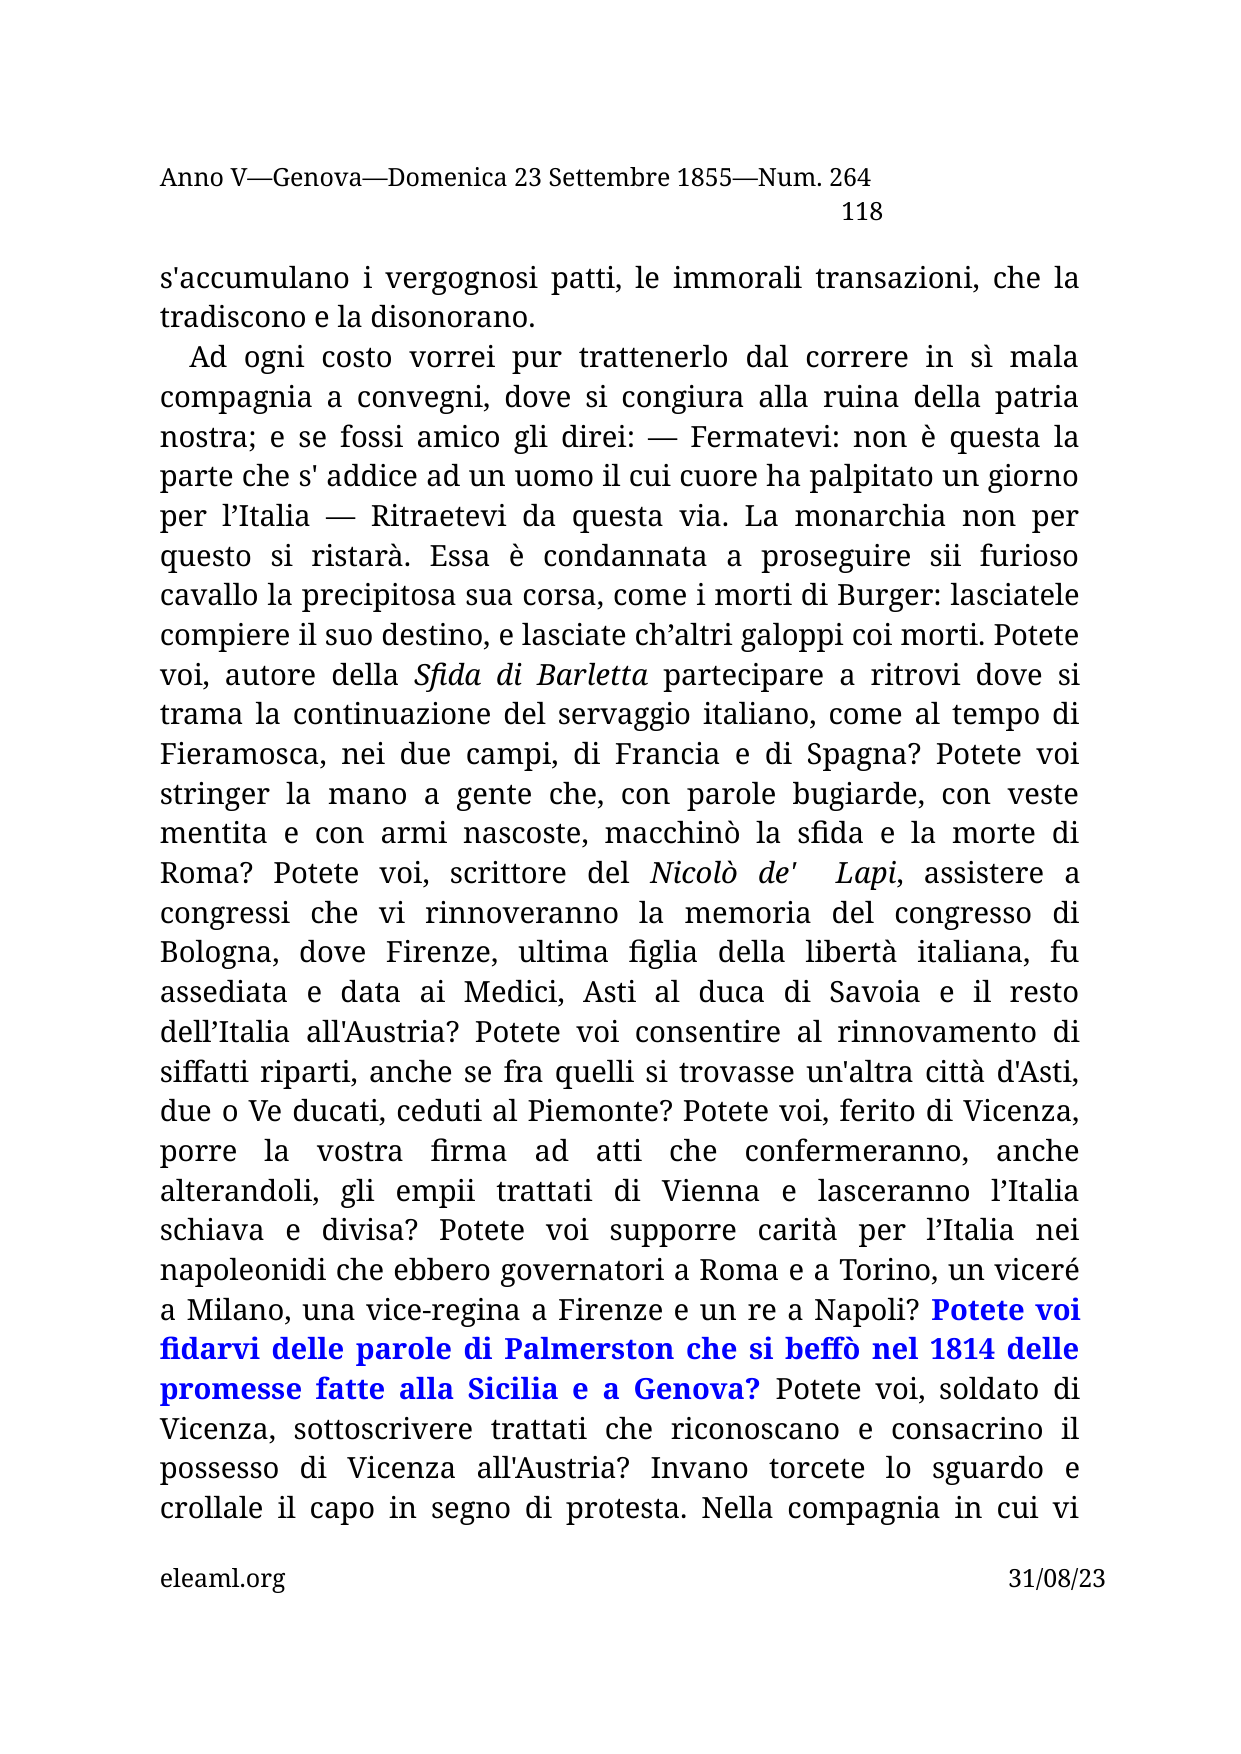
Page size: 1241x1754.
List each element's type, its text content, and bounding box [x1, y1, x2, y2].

text s'accumulano i vergognosi patti, le immorali transazioni, che la tradiscono e la disonorano. [159, 257, 1081, 336]
text Ad ogni costo vorrei pur trattenerlo dal correre in sì mala compagnia a convegni, dove si congiura alla ruina della patria nostra; e se fossi amico gli direi: — Fermatevi: non è questa la parte che s' addice ad un uomo il cui cuore ha palpitato un giorno per l’Italia — Ritraetevi da questa via. La monarchia non per questo si ristarà. Essa è condannata a proseguire sii furioso cavallo la precipitosa sua corsa, come i morti di Burger: lasciatele compiere il suo destino, e lasciate ch’altri galoppi coi morti. Potete voi, autore della Sfida di Barletta partecipare a ritrovi dove si trama la continuazione del servaggio italiano, come al tempo di Fieramosca, nei due campi, di Francia e di Spagna? Potete voi stringer la mano a gente che, con parole bugiarde, con veste mentita e con armi nascoste, macchinò la sfida e la morte di Roma? Potete voi, scrittore del Nicolò de' Lapi, assistere a congressi che vi rinnoveranno la memoria del congresso di Bologna, dove Firenze, ultima figlia della libertà italiana, fu assediata e data ai Medici, Asti al duca di Savoia e il resto dell’Italia all'Austria? Potete voi consentire al rinnovamento di siffatti riparti, anche se fra quelli si trovasse un'altra città d'Asti, due o Ve ducati, ceduti al Piemonte? Potete voi, ferito di Vicenza, porre la vostra firma ad atti che confermeranno, anche alterandoli, gli empii trattati di Vienna e lasceranno l’Italia schiava e divisa? Potete voi supporre carità per l’Italia nei napoleonidi che ebbero governatori a Roma e a Torino, un viceré a Milano, una vice-regina a Firenze e un re a Napoli? Potete voi fidarvi delle parole di Palmerston che si beffò nel 1814 delle promesse fatte alla Sicilia e a Genova? Potete voi, soldato di Vicenza, sottoscrivere trattati che riconoscano e consacrino il possesso di Vicenza all'Austria? Invano torcete lo sguardo e crollale il capo in segno di protesta. Nella compagnia in cui vi [159, 336, 1081, 1527]
